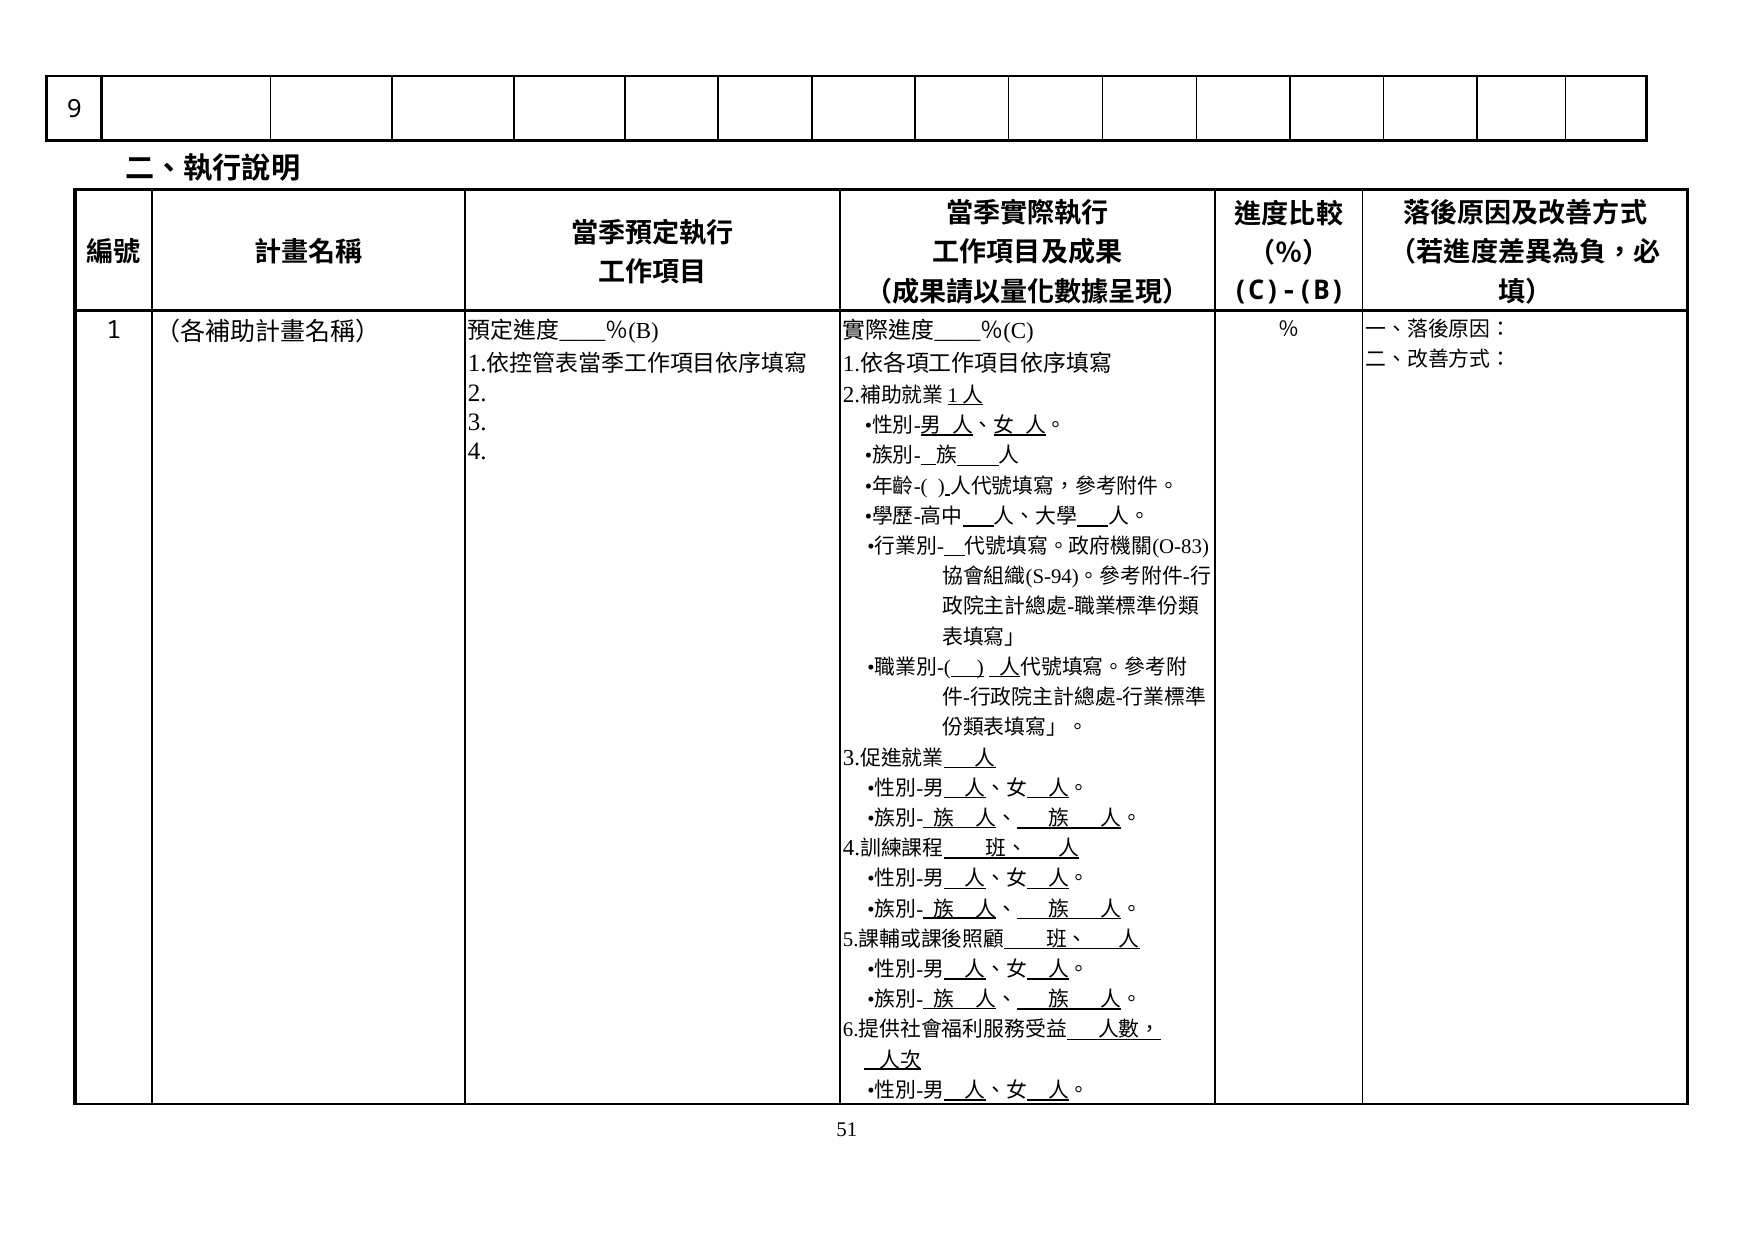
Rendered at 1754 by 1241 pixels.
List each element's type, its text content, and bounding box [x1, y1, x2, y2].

table_cell [1103, 77, 1196, 139]
table_cell [271, 77, 391, 139]
table_cell ％ [1216, 312, 1362, 1103]
table_cell 9 [48, 77, 100, 139]
table_cell 1 [77, 312, 151, 1103]
table_cell 一、落後原因： 二、改善方式： [1363, 312, 1686, 1103]
table_cell [1384, 77, 1476, 139]
text 二、執行說明 [125, 142, 1618, 188]
table_cell （各補助計畫名稱） [153, 312, 464, 1103]
table_cell 實際進度____％(C) 1.依各項工作項目依序填寫 2.補助就業1人 •性別-男 人、女 人。 •族別- 族 人 •年齡-( ) 人代號填寫，參考附件。 •學歷-高中 人、大學 人。 •行業別- 代號填寫。政府機關(O-83)協會組織(S-94)。參考附件-行政院主計總處-職業標準份類表填寫」 •職業別-( ) 人代號填寫。參考附件-行政院主計總處-行業標準份類表填寫」。 3.促進就業 人 •性別-男 人、女 人。 •族別- 族 人、 族 人。 4.訓練課程 班、 人 •性別-男 人、女 人。 •族別- 族 人、 族 人。 5.課輔或課後照顧 班、 人 •性別-男 人、女 人。 •族別- 族 人、 族 人。 6.提供社會福利服務受益 人數， 人次 •性別-男 人、女 人。 [841, 312, 1214, 1103]
table_cell [719, 77, 811, 139]
table_cell [1291, 77, 1383, 139]
table_header 計畫名稱 [153, 191, 464, 309]
table_cell [1197, 77, 1289, 139]
table_cell [1009, 77, 1102, 139]
table_cell [393, 77, 513, 139]
table_cell 預定進度____％(B) 1.依控管表當季工作項目依序填寫 2. 3. 4. [466, 312, 839, 1103]
table_cell [813, 77, 914, 139]
table_cell [1566, 77, 1645, 139]
table_header 當季實際執行 工作項目及成果 （成果請以量化數據呈現） [841, 191, 1214, 309]
table_header 落後原因及改善方式 （若進度差異為負，必填） [1363, 191, 1686, 309]
table_header 進度比較 （％）(C)-(B) [1216, 191, 1362, 309]
table_cell [1478, 77, 1565, 139]
table_header 當季預定執行 工作項目 [466, 191, 839, 309]
table_cell [626, 77, 717, 139]
table_cell [103, 77, 270, 139]
table_cell [515, 77, 624, 139]
table_header 編號 [77, 191, 151, 309]
table_cell [916, 77, 1008, 139]
